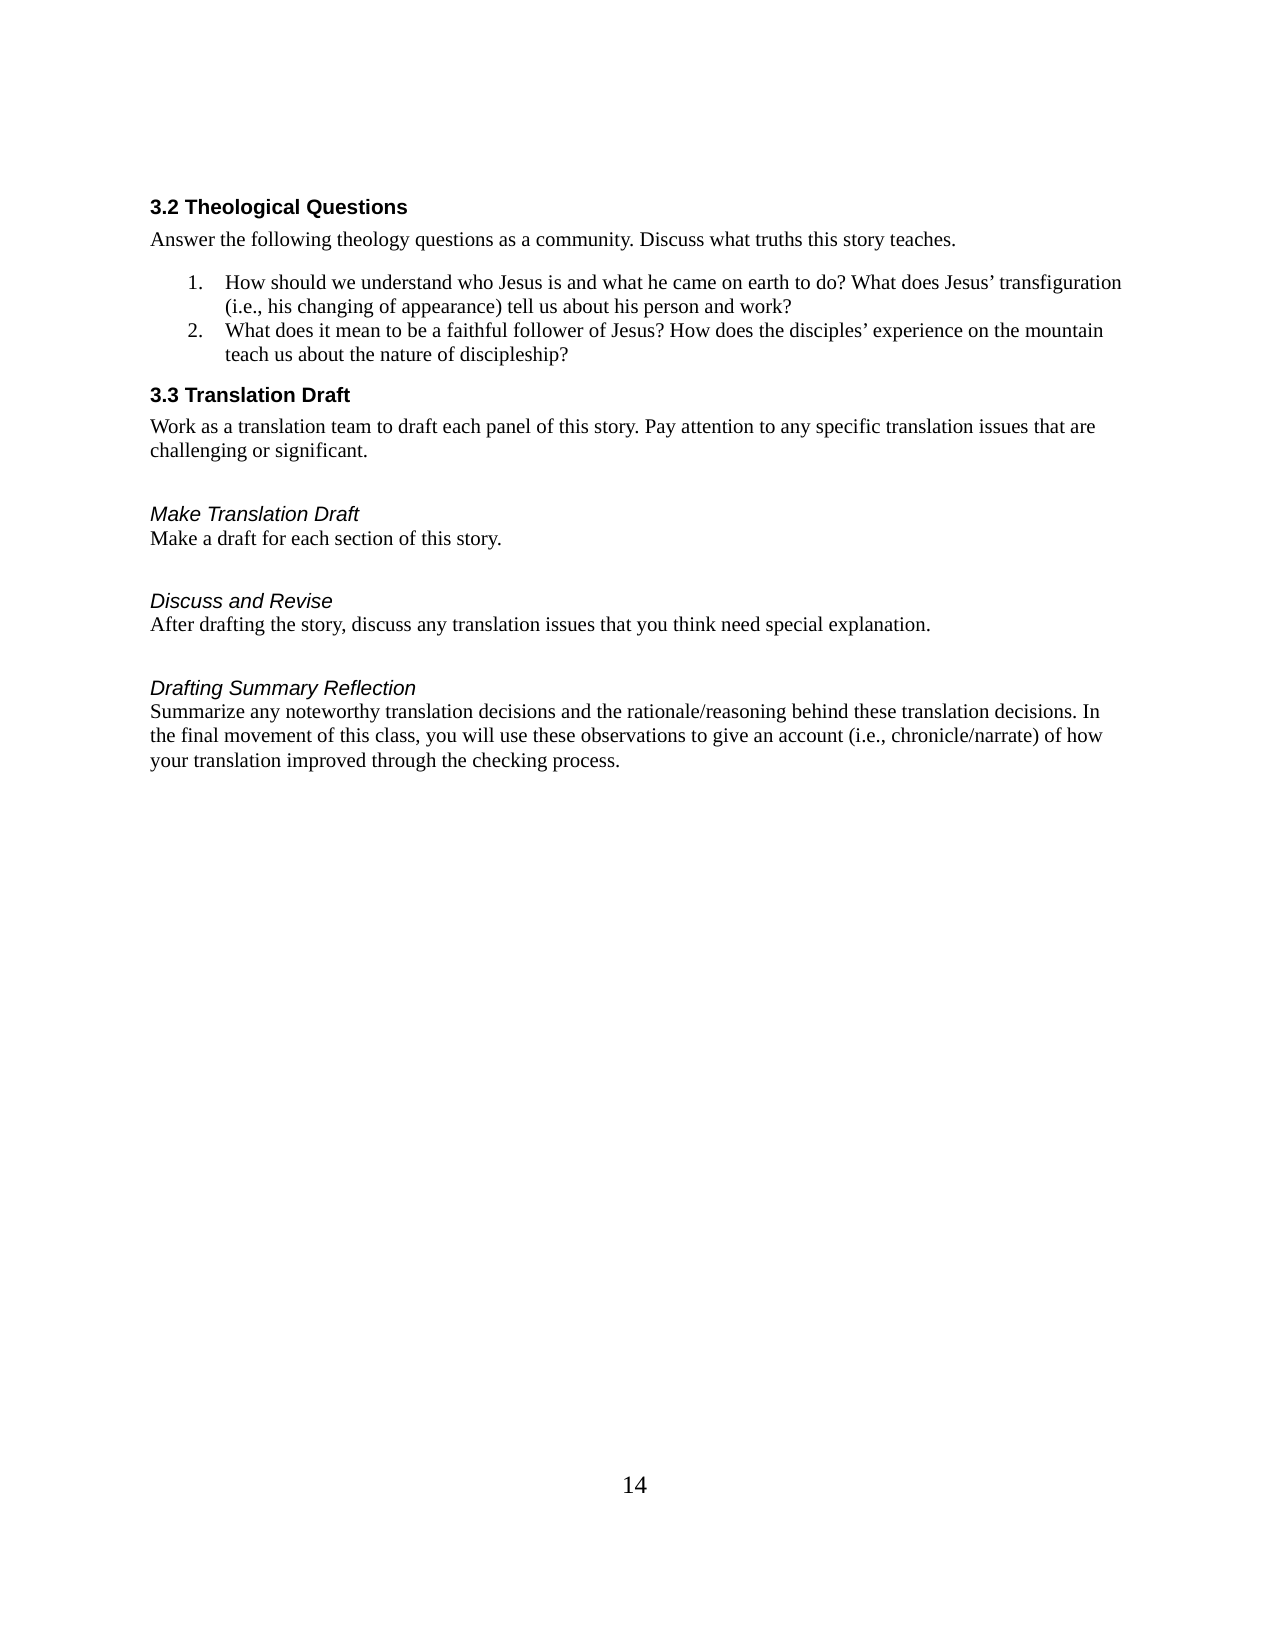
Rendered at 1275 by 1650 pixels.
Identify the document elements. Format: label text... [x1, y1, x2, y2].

text Summarize any noteworthy translation decisions and the rationale/reasoning behind these translation decisions. In the final movement of this class, you will use these observations to give an account (i.e., chronicle/narrate) of how your translation improved through the checking process. [150, 699, 1125, 772]
subtitle Make Translation Draft [150, 501, 1125, 525]
text Make a draft for each section of this story. [150, 525, 1125, 549]
text After drafting the story, discuss any translation issues that you think need special explanation. [150, 612, 1125, 636]
text Work as a translation team to draft each panel of this story. Pay attention to any specific translation issues that are challenging or significant. [150, 414, 1125, 462]
subtitle Discuss and Revise [150, 588, 1125, 612]
text Answer the following theology questions as a community. Discuss what truths this story teaches. [150, 227, 1125, 251]
list What does it mean to be a faithful follower of Jesus? How does the disciples’ experience on the mountain teach us about the nature of discipleship? [187, 318, 1125, 366]
subtitle 3.3 Translation Draft [150, 383, 1125, 407]
subtitle 3.2 Theological Questions [150, 195, 1125, 219]
subtitle Drafting Summary Reflection [150, 675, 1125, 699]
list How should we understand who Jesus is and what he came on earth to do? What does Jesus’ transfiguration (i.e., his changing of appearance) tell us about his person and work? [187, 270, 1125, 318]
